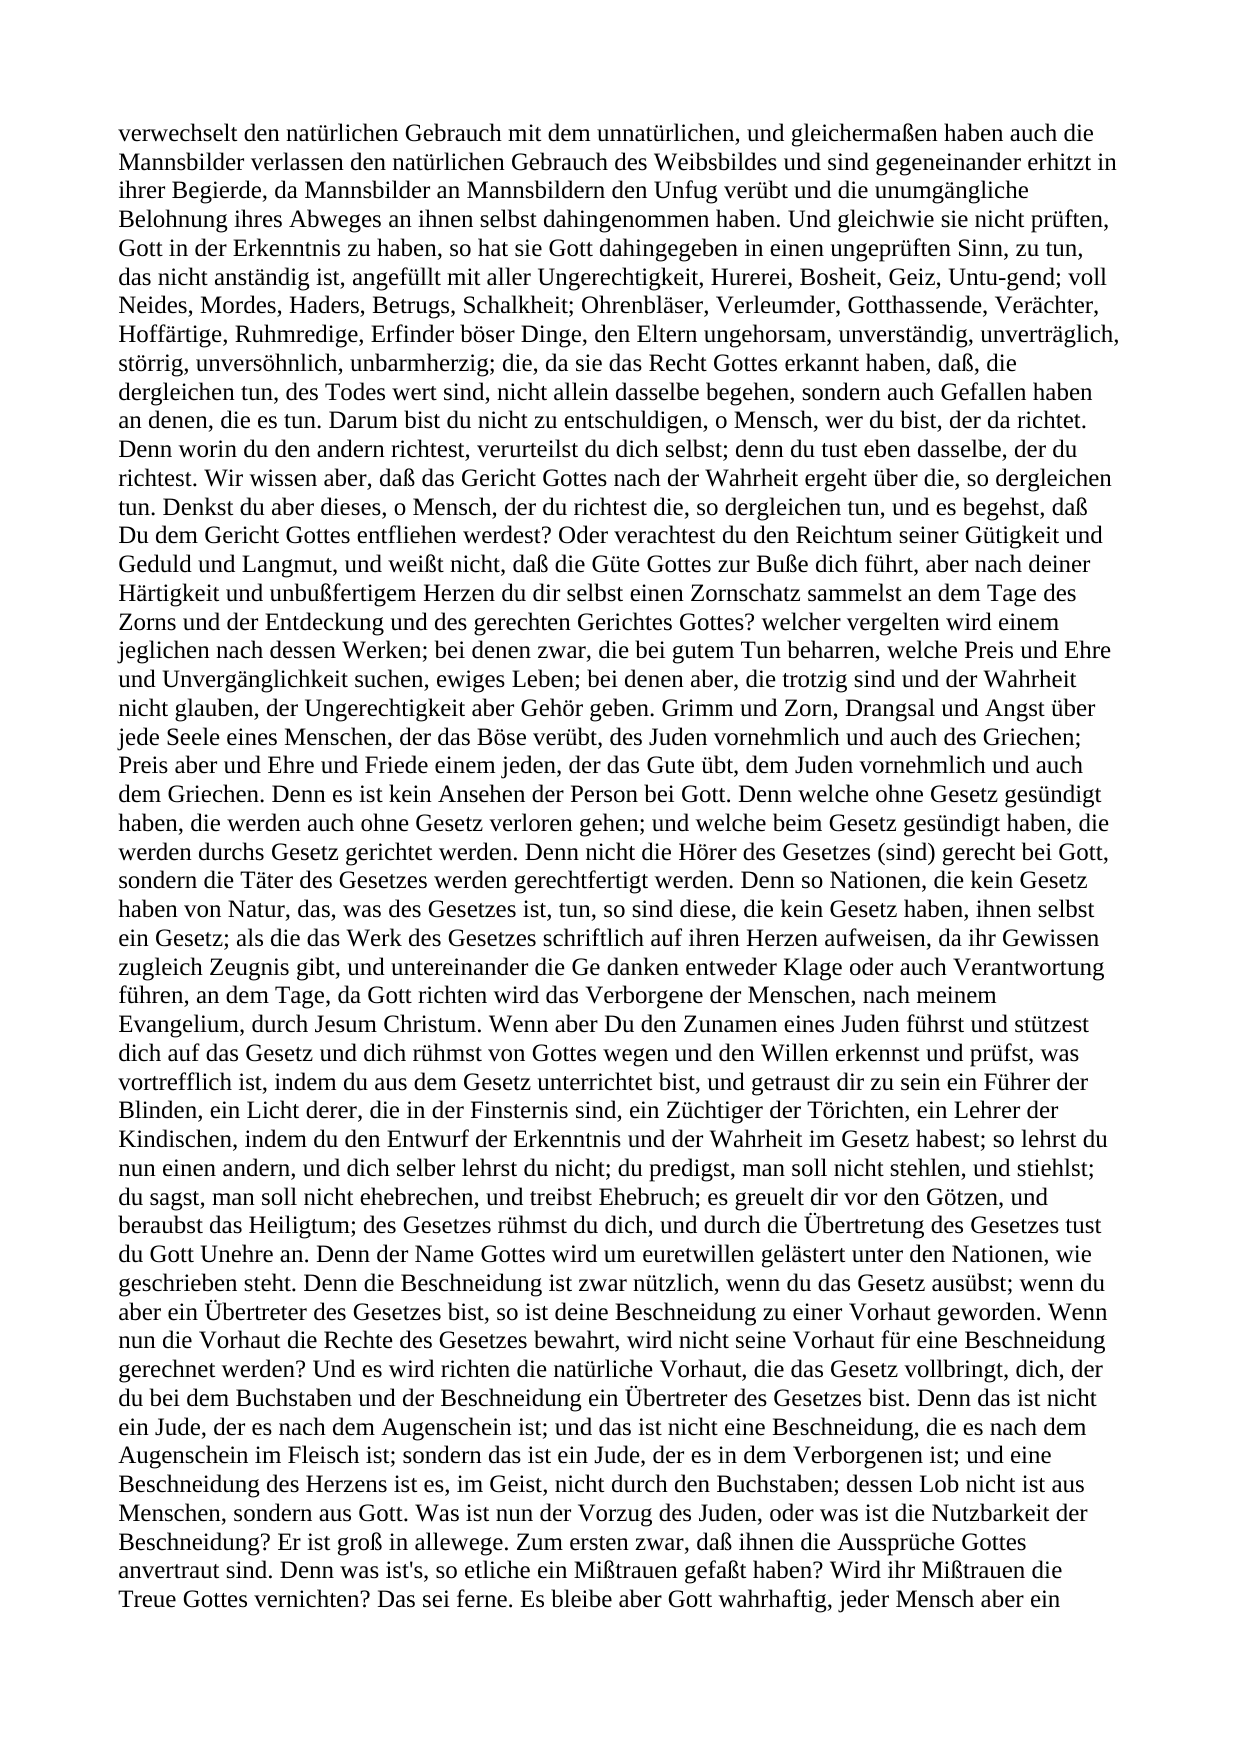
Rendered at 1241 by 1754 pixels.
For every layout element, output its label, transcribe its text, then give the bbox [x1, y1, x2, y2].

text verwechselt den natürlichen Gebrauch mit dem unnatürlichen, und gleichermaßen haben auch die Mannsbilder verlassen den natürlichen Gebrauch des Weibsbildes und sind gegeneinander erhitzt in ihrer Begierde, da Mannsbilder an Mannsbildern den Unfug verübt und die unumgängliche Belohnung ihres Abweges an ihnen selbst dahingenommen haben. Und gleichwie sie nicht prüften, Gott in der Erkenntnis zu haben, so hat sie Gott dahingegeben in einen ungeprüften Sinn, zu tun, das nicht anständig ist, angefüllt mit aller Ungerechtigkeit, Hurerei, Bosheit, Geiz, Untu-gend; voll Neides, Mordes, Haders, Betrugs, Schalkheit; Ohrenbläser, Verleumder, Gotthassende, Verächter, Hoffärtige, Ruhmredige, Erfinder böser Dinge, den Eltern ungehorsam, unverständig, unverträglich, störrig, unversöhnlich, unbarmherzig; die, da sie das Recht Gottes erkannt haben, daß, die dergleichen tun, des Todes wert sind, nicht allein dasselbe begehen, sondern auch Gefallen haben an denen, die es tun. Darum bist du nicht zu entschuldigen, o Mensch, wer du bist, der da richtet. Denn worin du den andern richtest, verurteilst du dich selbst; denn du tust eben dasselbe, der du richtest. Wir wissen aber, daß das Gericht Gottes nach der Wahrheit ergeht über die, so dergleichen tun. Denkst du aber dieses, o Mensch, der du richtest die, so dergleichen tun, und es begehst, daß Du dem Gericht Gottes entfliehen werdest? Oder verachtest du den Reichtum seiner Gütigkeit und Geduld und Langmut, und weißt nicht, daß die Güte Gottes zur Buße dich führt, aber nach deiner Härtigkeit und unbußfertigem Herzen du dir selbst einen Zornschatz sammelst an dem Tage des Zorns und der Entdeckung und des gerechten Gerichtes Gottes? welcher vergelten wird einem jeglichen nach dessen Werken; bei denen zwar, die bei gutem Tun beharren, welche Preis und Ehre und Unvergänglichkeit suchen, ewiges Leben; bei denen aber, die trotzig sind und der Wahrheit nicht glauben, der Ungerechtigkeit aber Gehör geben. Grimm und Zorn, Drangsal und Angst über jede Seele eines Menschen, der das Böse verübt, des Juden vornehmlich und auch des Griechen; Preis aber und Ehre und Friede einem jeden, der das Gute übt, dem Juden vornehmlich und auch dem Griechen. Denn es ist kein Ansehen der Person bei Gott. Denn welche ohne Gesetz gesündigt haben, die werden auch ohne Gesetz verloren gehen; und welche beim Gesetz gesündigt haben, die werden durchs Gesetz gerichtet werden. Denn nicht die Hörer des Gesetzes (sind) gerecht bei Gott, sondern die Täter des Gesetzes werden gerechtfertigt werden. Denn so Nationen, die kein Gesetz haben von Natur, das, was des Gesetzes ist, tun, so sind diese, die kein Gesetz haben, ihnen selbst ein Gesetz; als die das Werk des Gesetzes schriftlich auf ihren Herzen aufweisen, da ihr Gewissen zugleich Zeugnis gibt, und untereinander die Ge danken entweder Klage oder auch Verantwortung führen, an dem Tage, da Gott richten wird das Verborgene der Menschen, nach meinem Evangelium, durch Jesum Christum. Wenn aber Du den Zunamen eines Juden führst und stützest dich auf das Gesetz und dich rühmst von Gottes wegen und den Willen erkennst und prüfst, was vortrefflich ist, indem du aus dem Gesetz unterrichtet bist, und getraust dir zu sein ein Führer der Blinden, ein Licht derer, die in der Finsternis sind, ein Züchtiger der Törichten, ein Lehrer der Kindischen, indem du den Entwurf der Erkenntnis und der Wahrheit im Gesetz habest; so lehrst du nun einen andern, und dich selber lehrst du nicht; du predigst, man soll nicht stehlen, und stiehlst; du sagst, man soll nicht ehebrechen, und treibst Ehebruch; es greuelt dir vor den Götzen, und beraubst das Heiligtum; des Gesetzes rühmst du dich, und durch die Übertretung des Gesetzes tust du Gott Unehre an. Denn der Name Gottes wird um euretwillen gelästert unter den Nationen, wie geschrieben steht. Denn die Beschneidung ist zwar nützlich, wenn du das Gesetz ausübst; wenn du aber ein Übertreter des Gesetzes bist, so ist deine Beschneidung zu einer Vorhaut geworden. Wenn nun die Vorhaut die Rechte des Gesetzes bewahrt, wird nicht seine Vorhaut für eine Beschneidung gerechnet werden? Und es wird richten die natürliche Vorhaut, die das Gesetz vollbringt, dich, der du bei dem Buchstaben und der Beschneidung ein Übertreter des Gesetzes bist. Denn das ist nicht ein Jude, der es nach dem Augenschein ist; und das ist nicht eine Beschneidung, die es nach dem Augenschein im Fleisch ist; sondern das ist ein Jude, der es in dem Verborgenen ist; und eine Beschneidung des Herzens ist es, im Geist, nicht durch den Buchstaben; dessen Lob nicht ist aus Menschen, sondern aus Gott. Was ist nun der Vorzug des Juden, oder was ist die Nutzbarkeit der Beschneidung? Er ist groß in allewege. Zum ersten zwar, daß ihnen die Aussprüche Gottes anvertraut sind. Denn was ist's, so etliche ein Mißtrauen gefaßt haben? Wird ihr Mißtrauen die Treue Gottes vernichten? Das sei ferne. Es bleibe aber Gott wahrhaftig, jeder Mensch aber ein [118, 118, 1122, 1613]
